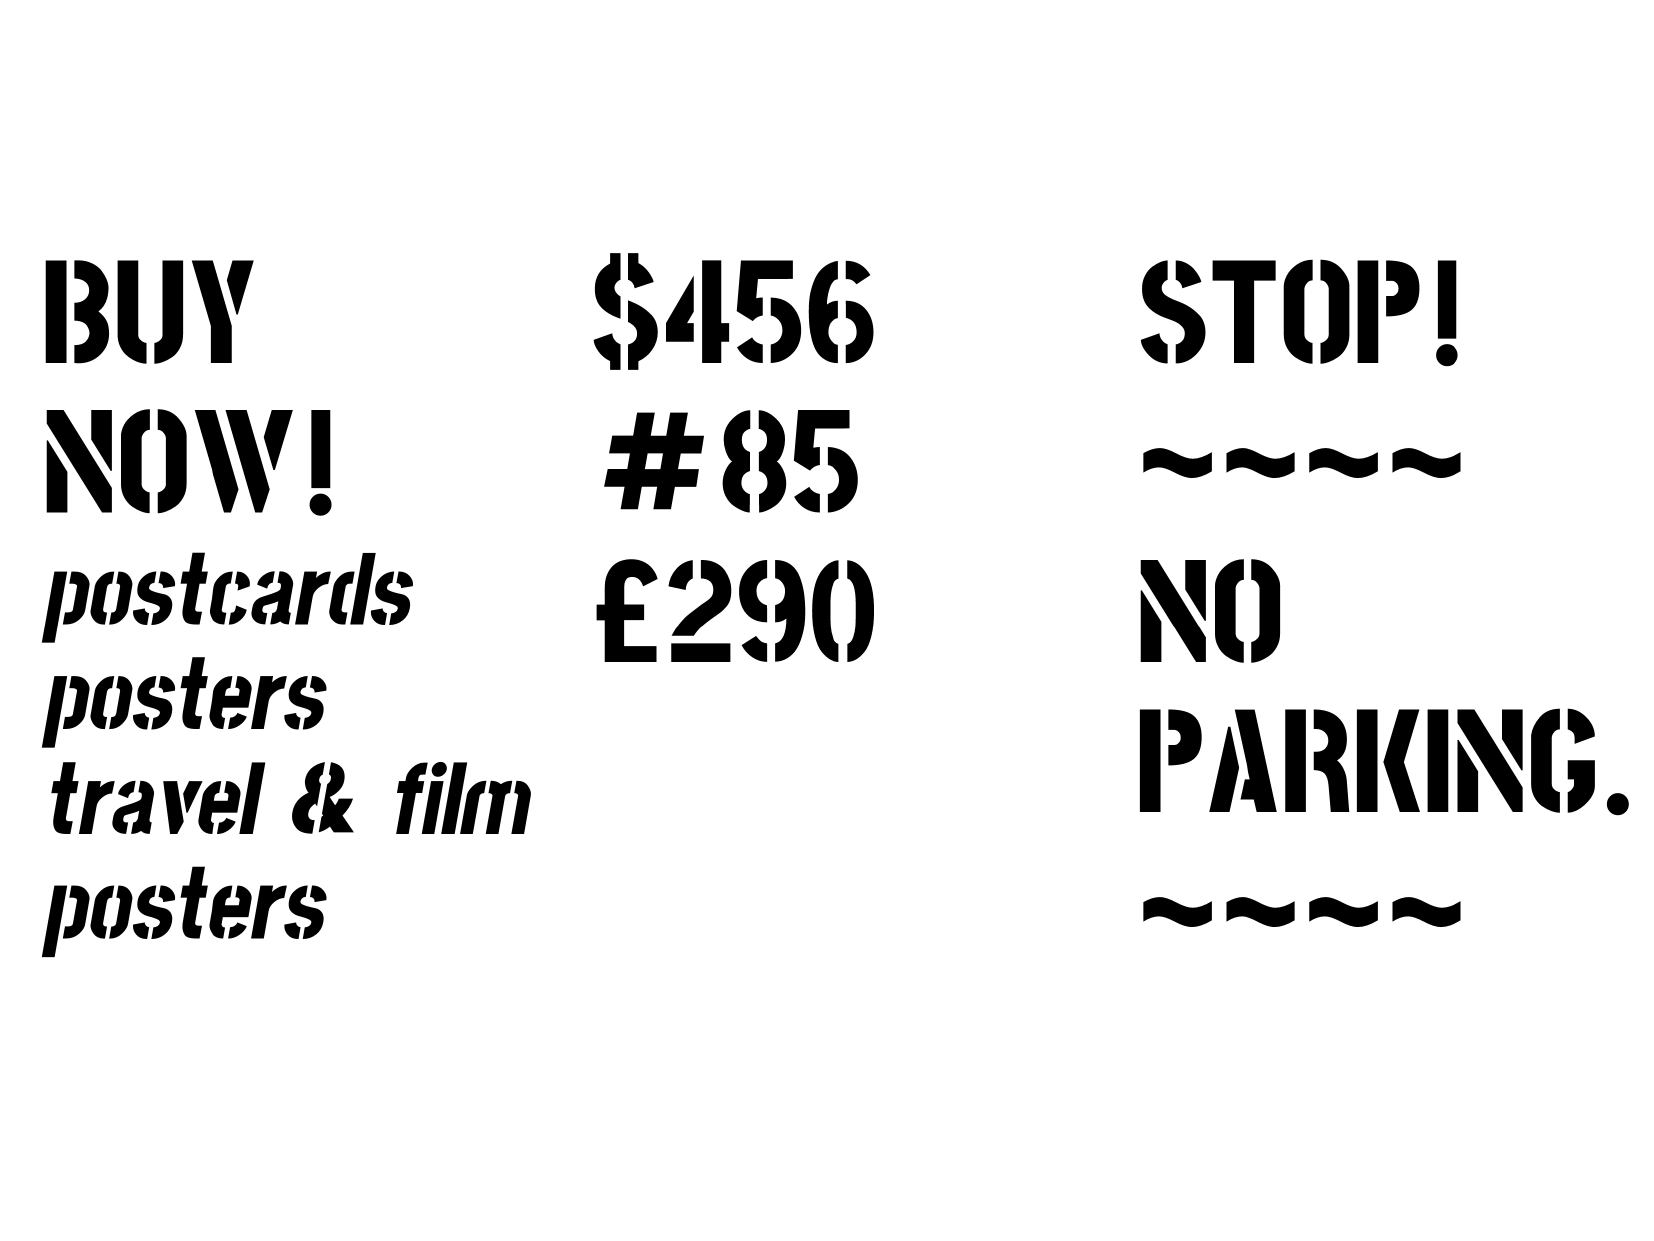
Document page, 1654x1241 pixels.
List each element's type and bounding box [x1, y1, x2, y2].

picture [6, 182, 1654, 1071]
